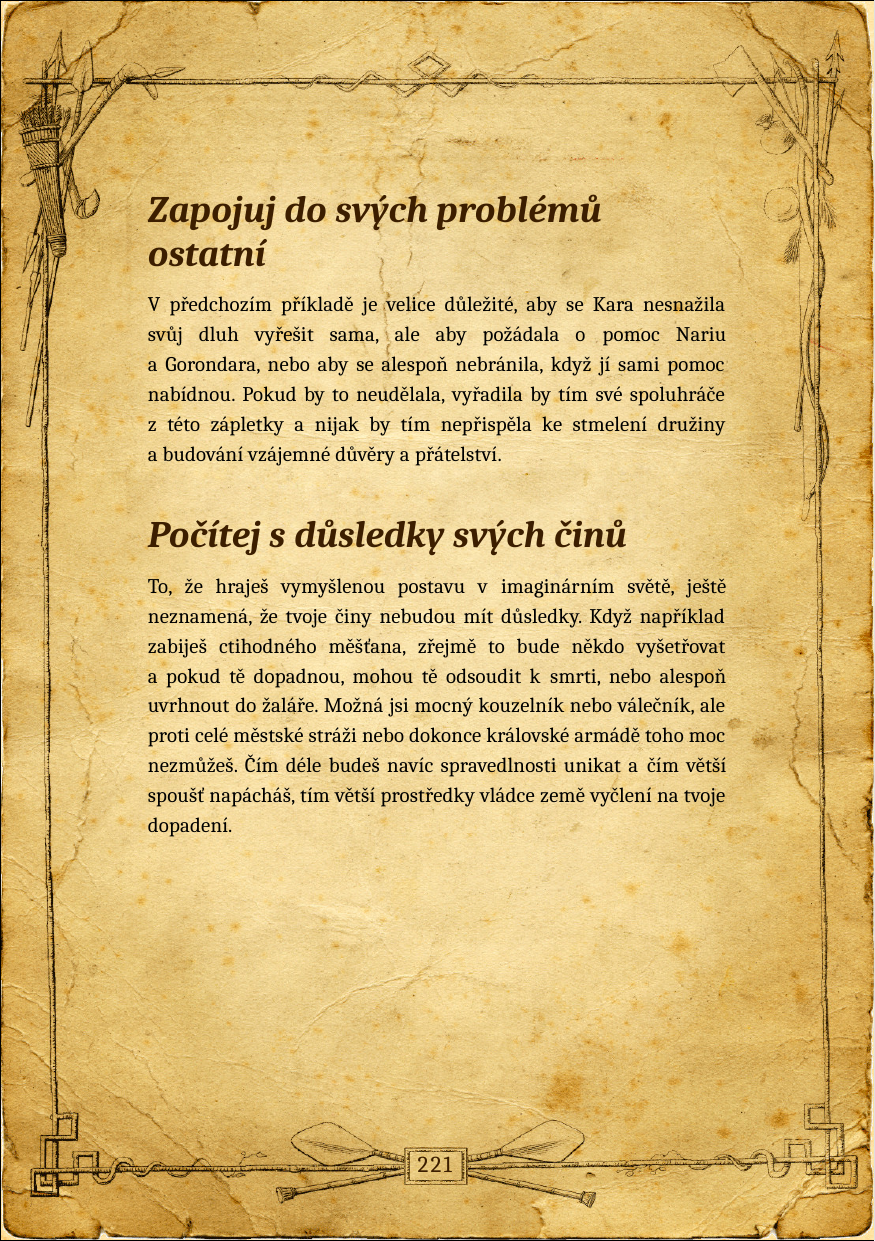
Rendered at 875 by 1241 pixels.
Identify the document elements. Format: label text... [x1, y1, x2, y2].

text V⁠ předchozím příkladě je velice důležité, aby se Kara nesnažila svůj dluh vyřešit sama, ale aby požádala o⁠ pomoc Nariu a⁠ Gorondara, nebo aby se alespoň nebránila, když jí sami pomoc nabídnou. Pokud by to neudělala, vyřadila by tím své spoluhráče z⁠ této zápletky a⁠ nijak by tím nepřispěla ke stmelení družiny a⁠ budování vzájemné důvěry a⁠ přátelství. [148, 293, 726, 466]
picture [1, 1, 874, 1240]
text To, že hraješ vymyšlenou postavu v⁠ imaginárním světě, ještě neznamená, že tvoje činy nebudou mít důsledky. Když například zabiješ ctihodného měšťana, zřejmě to bude někdo vyšetřovat a⁠ pokud tě dopadnou, mohou tě odsoudit k⁠ smrti, nebo alespoň uvrhnout do žaláře. Možná jsi mocný kouzelník nebo válečník, ale proti celé městské stráži nebo dokonce královské armádě toho moc nezmůžeš. Čím déle budeš navíc spravedlnosti unikat a⁠ čím větší spoušť napácháš, tím větší prostředky vládce země vyčlení na tvoje dopadení. [148, 574, 726, 838]
subtitle Zapojuj do svých problémů ostatní [148, 189, 726, 275]
subtitle Počítej s⁠ důsledky svých činů [148, 514, 726, 557]
